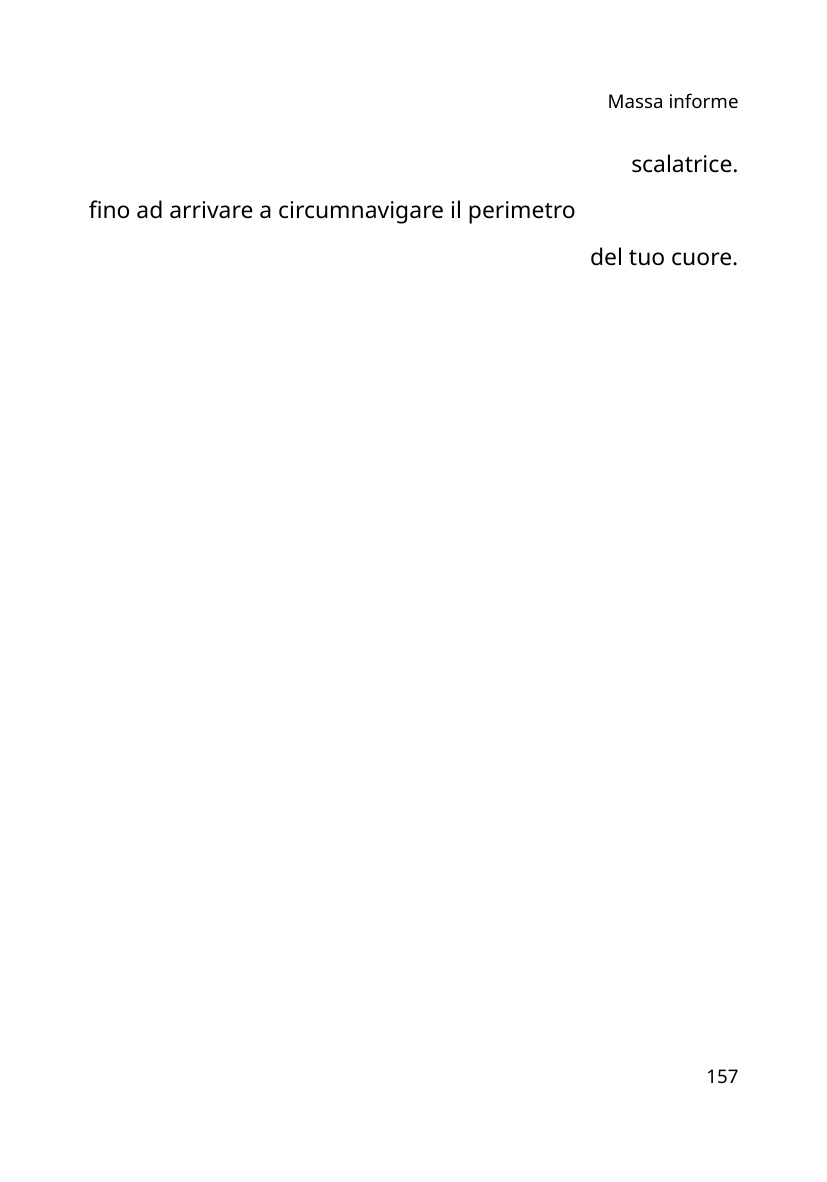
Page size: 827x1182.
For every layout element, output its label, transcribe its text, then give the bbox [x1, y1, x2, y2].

text del tuo cuore. [88, 241, 738, 272]
text scalatrice. [88, 147, 738, 179]
text fino ad arrivare a circumnavigare il perimetro [88, 194, 738, 226]
